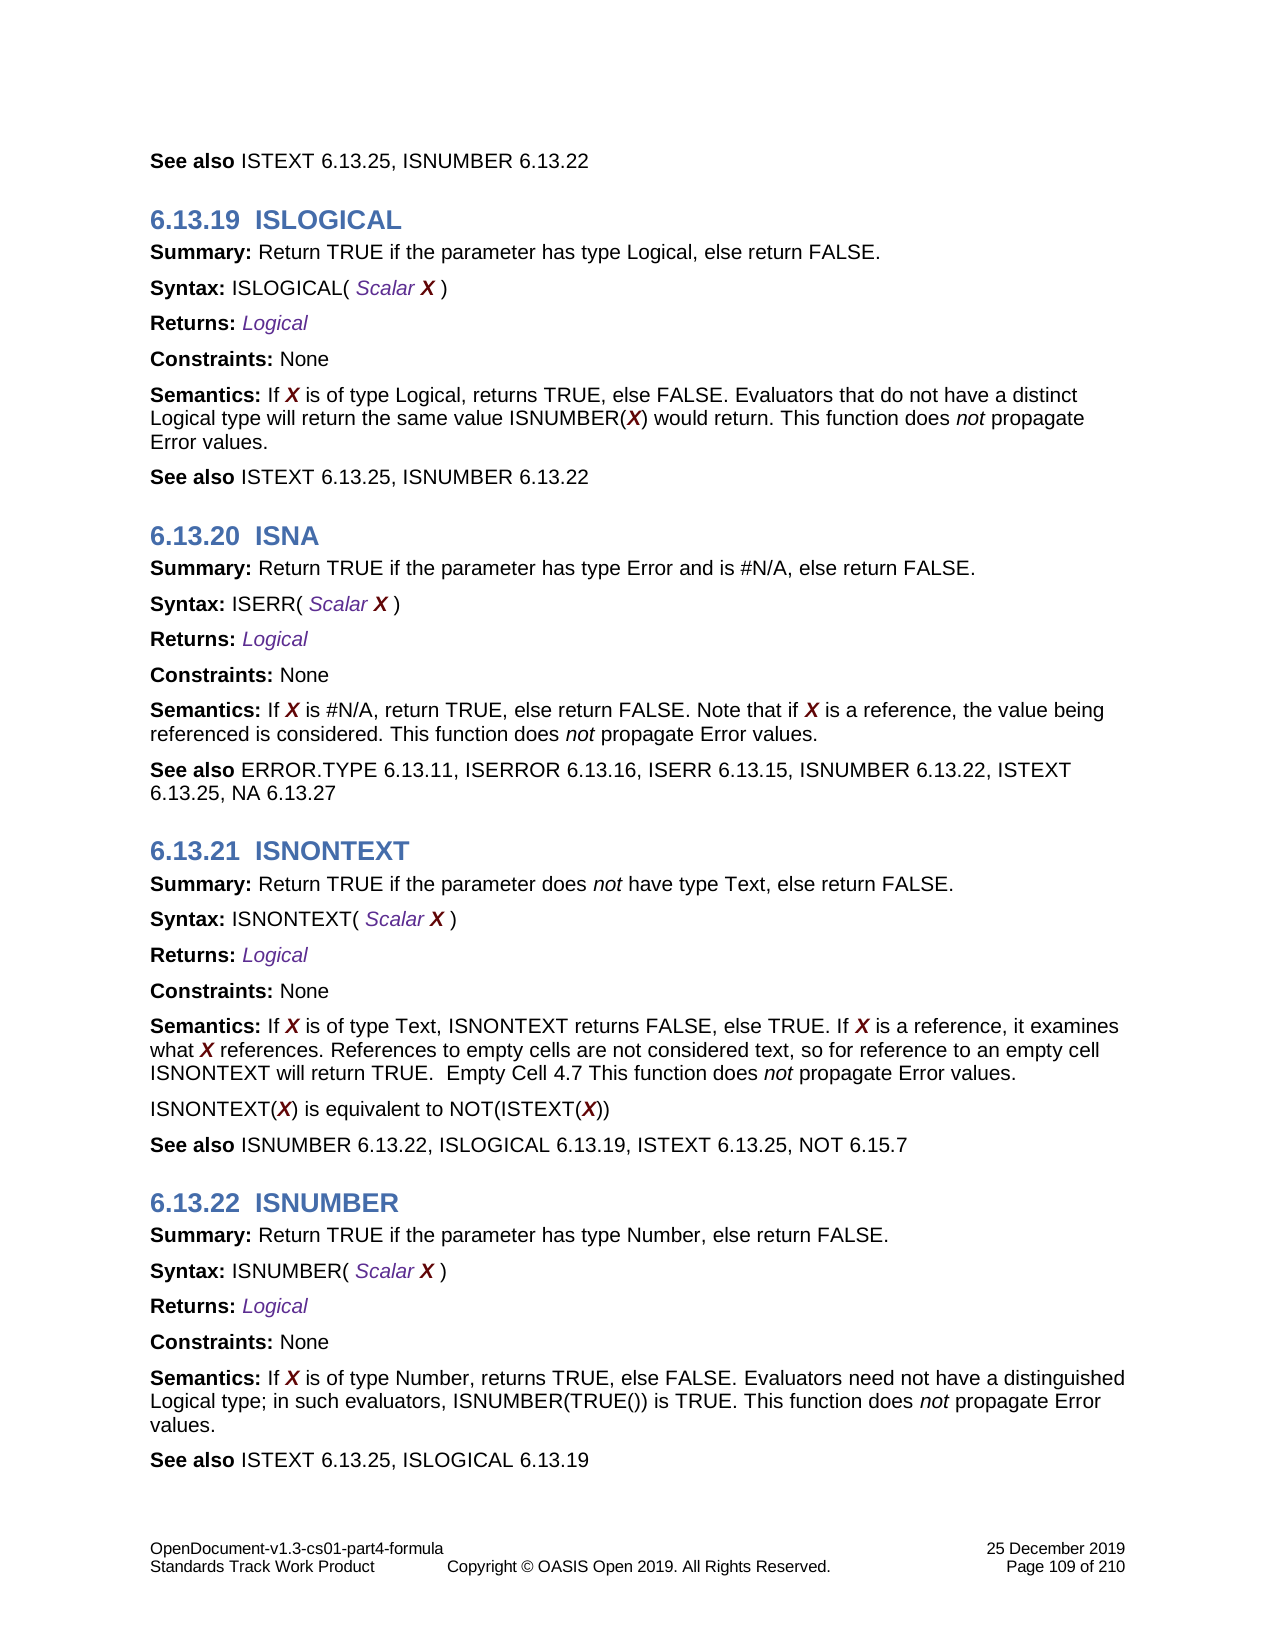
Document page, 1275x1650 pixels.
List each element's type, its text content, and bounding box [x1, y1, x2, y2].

subtitle ISNA [150, 520, 1125, 550]
subtitle ISNONTEXT [150, 836, 1125, 866]
text Summary: Return TRUE if the parameter has type Logical, else return FALSE. [150, 241, 1125, 264]
text Returns: Logical [150, 1295, 1125, 1318]
text Returns: Logical [150, 312, 1125, 335]
text Syntax: ISNUMBER( Scalar X ) [150, 1259, 1125, 1283]
text See also ISTEXT 6.13.25, ISNUMBER 6.13.22 [150, 466, 1125, 489]
text See also ISNUMBER 6.13.22, ISLOGICAL 6.13.19, ISTEXT 6.13.25, NOT 6.15.7 [150, 1133, 1125, 1157]
text Semantics: If X is #N/A, return TRUE, else return FALSE. Note that if X is a reference, the value being referenced is considered. This function does not propagate Error values. [150, 699, 1125, 746]
text Syntax: ISERR( Scalar X ) [150, 592, 1125, 616]
text Semantics: If X is of type Logical, returns TRUE, else FALSE. Evaluators that do not have a distinct Logical type will return the same value ISNUMBER(X) would return. This function does not propagate Error values. [150, 383, 1125, 454]
text See also ISTEXT 6.13.25, ISLOGICAL 6.13.19 [150, 1449, 1125, 1472]
text Syntax: ISNONTEXT( Scalar X ) [150, 908, 1125, 931]
text Semantics: If X is of type Number, returns TRUE, else FALSE. Evaluators need not have a distinguished Logical type; in such evaluators, ISNUMBER(TRUE()) is TRUE. This function does not propagate Error values. [150, 1366, 1125, 1437]
text Constraints: None [150, 347, 1125, 371]
text See also ERROR.TYPE 6.13.11, ISERROR 6.13.16, ISERR 6.13.15, ISNUMBER 6.13.22, ISTEXT 6.13.25, NA 6.13.27 [150, 758, 1125, 805]
text Summary: Return TRUE if the parameter has type Error and is #N/A, else return FALSE. [150, 556, 1125, 580]
subtitle ISLOGICAL [150, 204, 1125, 234]
text Summary: Return TRUE if the parameter has type Number, else return FALSE. [150, 1224, 1125, 1247]
text Returns: Logical [150, 943, 1125, 967]
text Constraints: None [150, 1331, 1125, 1354]
text Semantics: If X is of type Text, ISNONTEXT returns FALSE, else TRUE. If X is a reference, it examines what X references. References to empty cells are not considered text, so for reference to an empty cell ISNONTEXT will return TRUE. Empty Cell 4.7 This function does not propagate Error values. [150, 1015, 1125, 1085]
text Constraints: None [150, 979, 1125, 1003]
subtitle ISNUMBER [150, 1188, 1125, 1218]
text Returns: Logical [150, 628, 1125, 651]
text ISNONTEXT(X) is equivalent to NOT(ISTEXT(X)) [150, 1097, 1125, 1121]
text Summary: Return TRUE if the parameter does not have type Text, else return FALSE. [150, 872, 1125, 896]
text Constraints: None [150, 663, 1125, 687]
text Syntax: ISLOGICAL( Scalar X ) [150, 276, 1125, 300]
text See also ISTEXT 6.13.25, ISNUMBER 6.13.22 [150, 150, 1125, 173]
